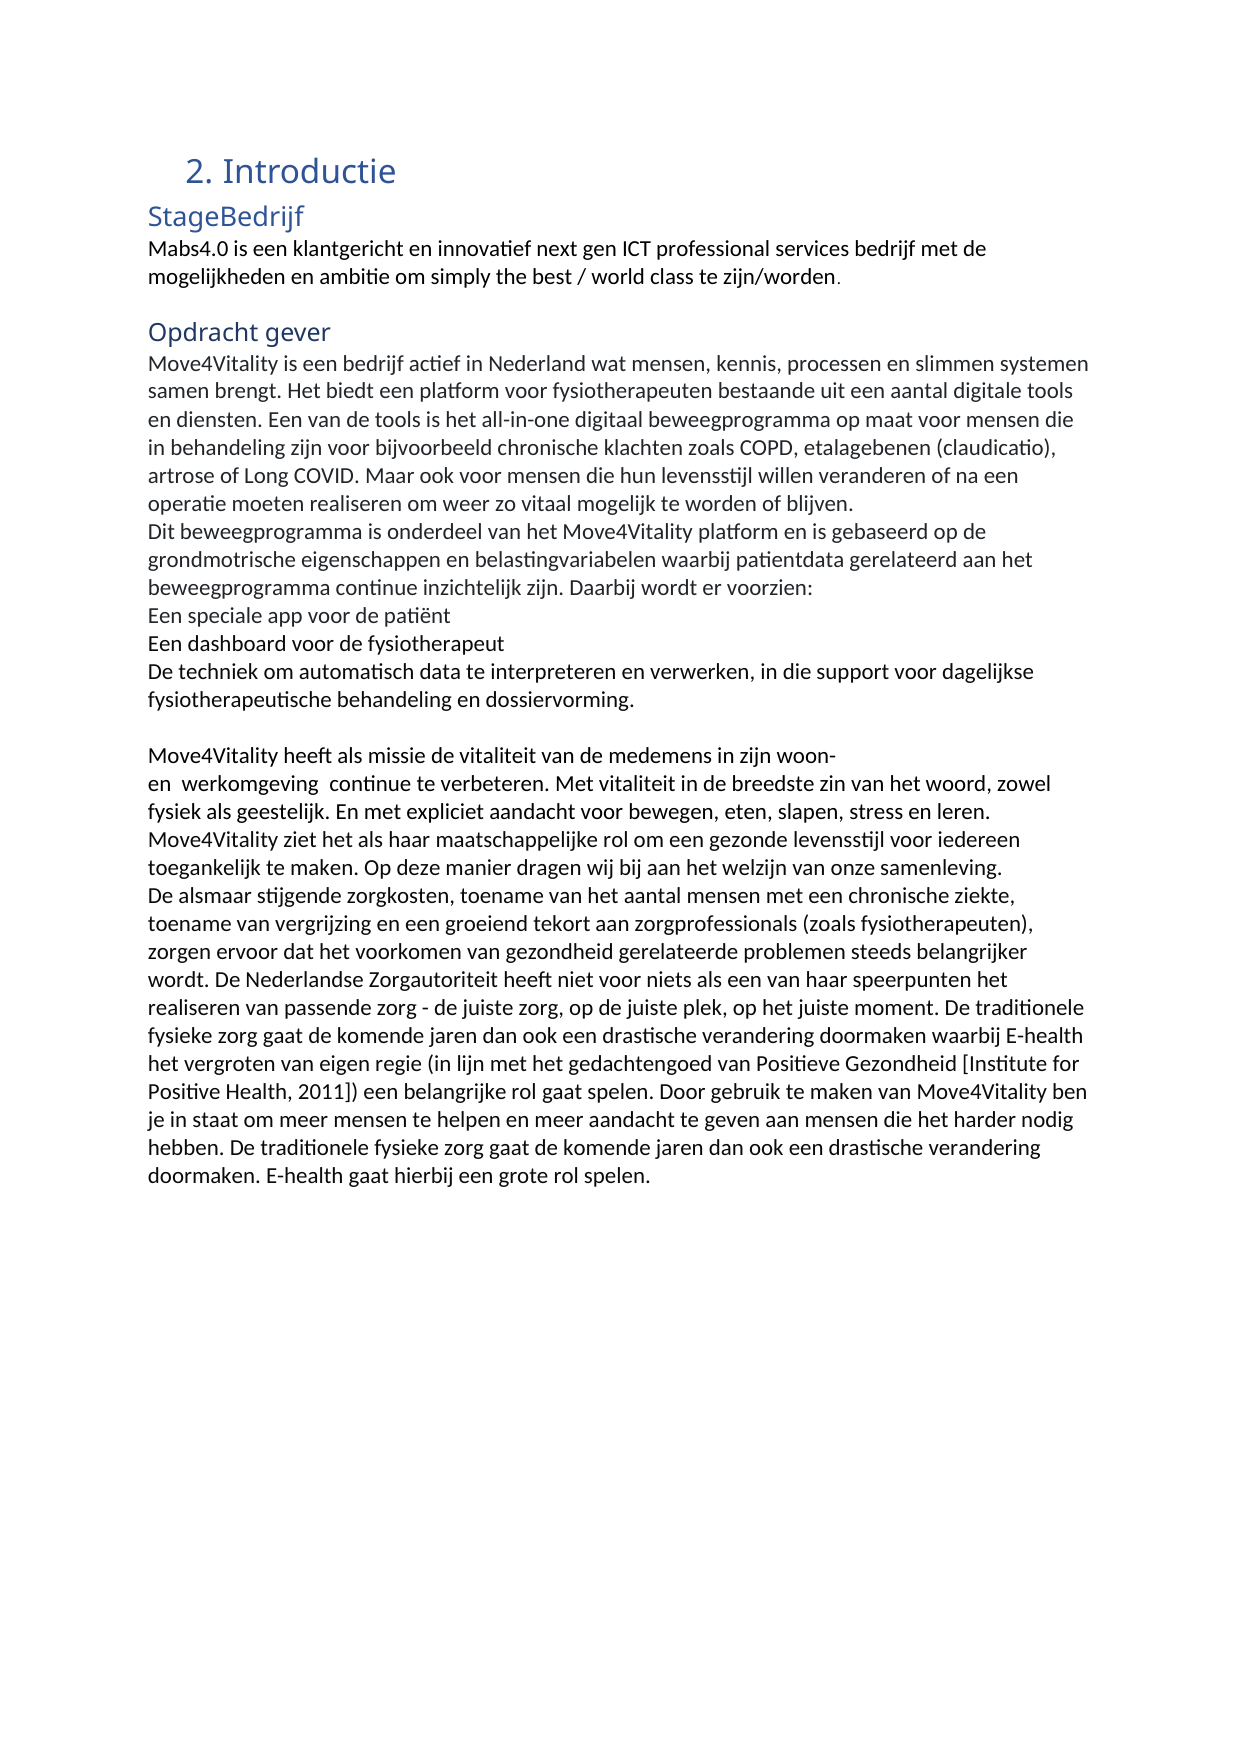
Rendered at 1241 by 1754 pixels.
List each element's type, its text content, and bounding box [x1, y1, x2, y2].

subtitle Introductie [185, 148, 1093, 193]
text Move4Vitality is een bedrijf actief in Nederland wat mensen, kennis, processen en slimmen systemen samen brengt. Het biedt een platform voor fysiotherapeuten bestaande uit een aantal digitale tools en diensten. Een van de tools is het all-in-one digitaal beweegprogramma op maat voor mensen die in behandeling zijn voor bijvoorbeeld chronische klachten zoals COPD, etalagebenen (claudicatio), artrose of Long COVID. Maar ook voor mensen die hun levensstijl willen veranderen of na een operatie moeten realiseren om weer zo vitaal mogelijk te worden of blijven. [148, 349, 1093, 517]
text Move4Vitality ziet het als haar maatschappelijke rol om een gezonde levensstijl voor iedereen toegankelijk te maken. Op deze manier dragen wij bij aan het welzijn van onze samenleving. [148, 825, 1093, 881]
subtitle Opdracht gever [148, 314, 1093, 349]
text De alsmaar stijgende zorgkosten, toename van het aantal mensen met een chronische ziekte, toename van vergrijzing en een groeiend tekort aan zorgprofessionals (zoals fysiotherapeuten), zorgen ervoor dat het voorkomen van gezondheid gerelateerde problemen steeds belangrijker wordt. De Nederlandse Zorgautoriteit heeft niet voor niets als een van haar speerpunten het realiseren van passende zorg - de juiste zorg, op de juiste plek, op het juiste moment. De traditionele fysieke zorg gaat de komende jaren dan ook een drastische verandering doormaken waarbij E-health het vergroten van eigen regie (in lijn met het gedachtengoed van Positieve Gezondheid [Institute for Positive Health, 2011]) een belangrijke rol gaat spelen. Door gebruik te maken van Move4Vitality ben je in staat om meer mensen te helpen en meer aandacht te geven aan mensen die het harder nodig hebben. De traditionele fysieke zorg gaat de komende jaren dan ook een drastische verandering doormaken. E-health gaat hierbij een grote rol spelen. [148, 881, 1093, 1189]
text Een dashboard voor de fysiotherapeut [148, 629, 1093, 657]
text Mabs4.0 is een klantgericht en innovatief next gen ICT professional services bedrijf met de mogelijkheden en ambitie om simply the best / world class te zijn/worden. [148, 234, 1093, 290]
text Dit beweegprogramma is onderdeel van het Move4Vitality platform en is gebaseerd op de grondmotrische eigenschappen en belastingvariabelen waarbij patientdata gerelateerd aan het beweegprogramma continue inzichtelijk zijn. Daarbij wordt er voorzien: [148, 517, 1093, 601]
text De techniek om automatisch data te interpreteren en verwerken, in die support voor dagelijkse fysiotherapeutische behandeling en dossiervorming. [148, 657, 1093, 713]
text Move4Vitality heeft als missie de vitaliteit van de medemens in zijn woon- en werkomgeving continue te verbeteren. Met vitaliteit in de breedste zin van het woord, zowel fysiek als geestelijk. En met expliciet aandacht voor bewegen, eten, slapen, stress en leren. [148, 741, 1093, 825]
text Een speciale app voor de patiënt [148, 601, 1093, 629]
subtitle StageBedrijf [148, 197, 1093, 234]
